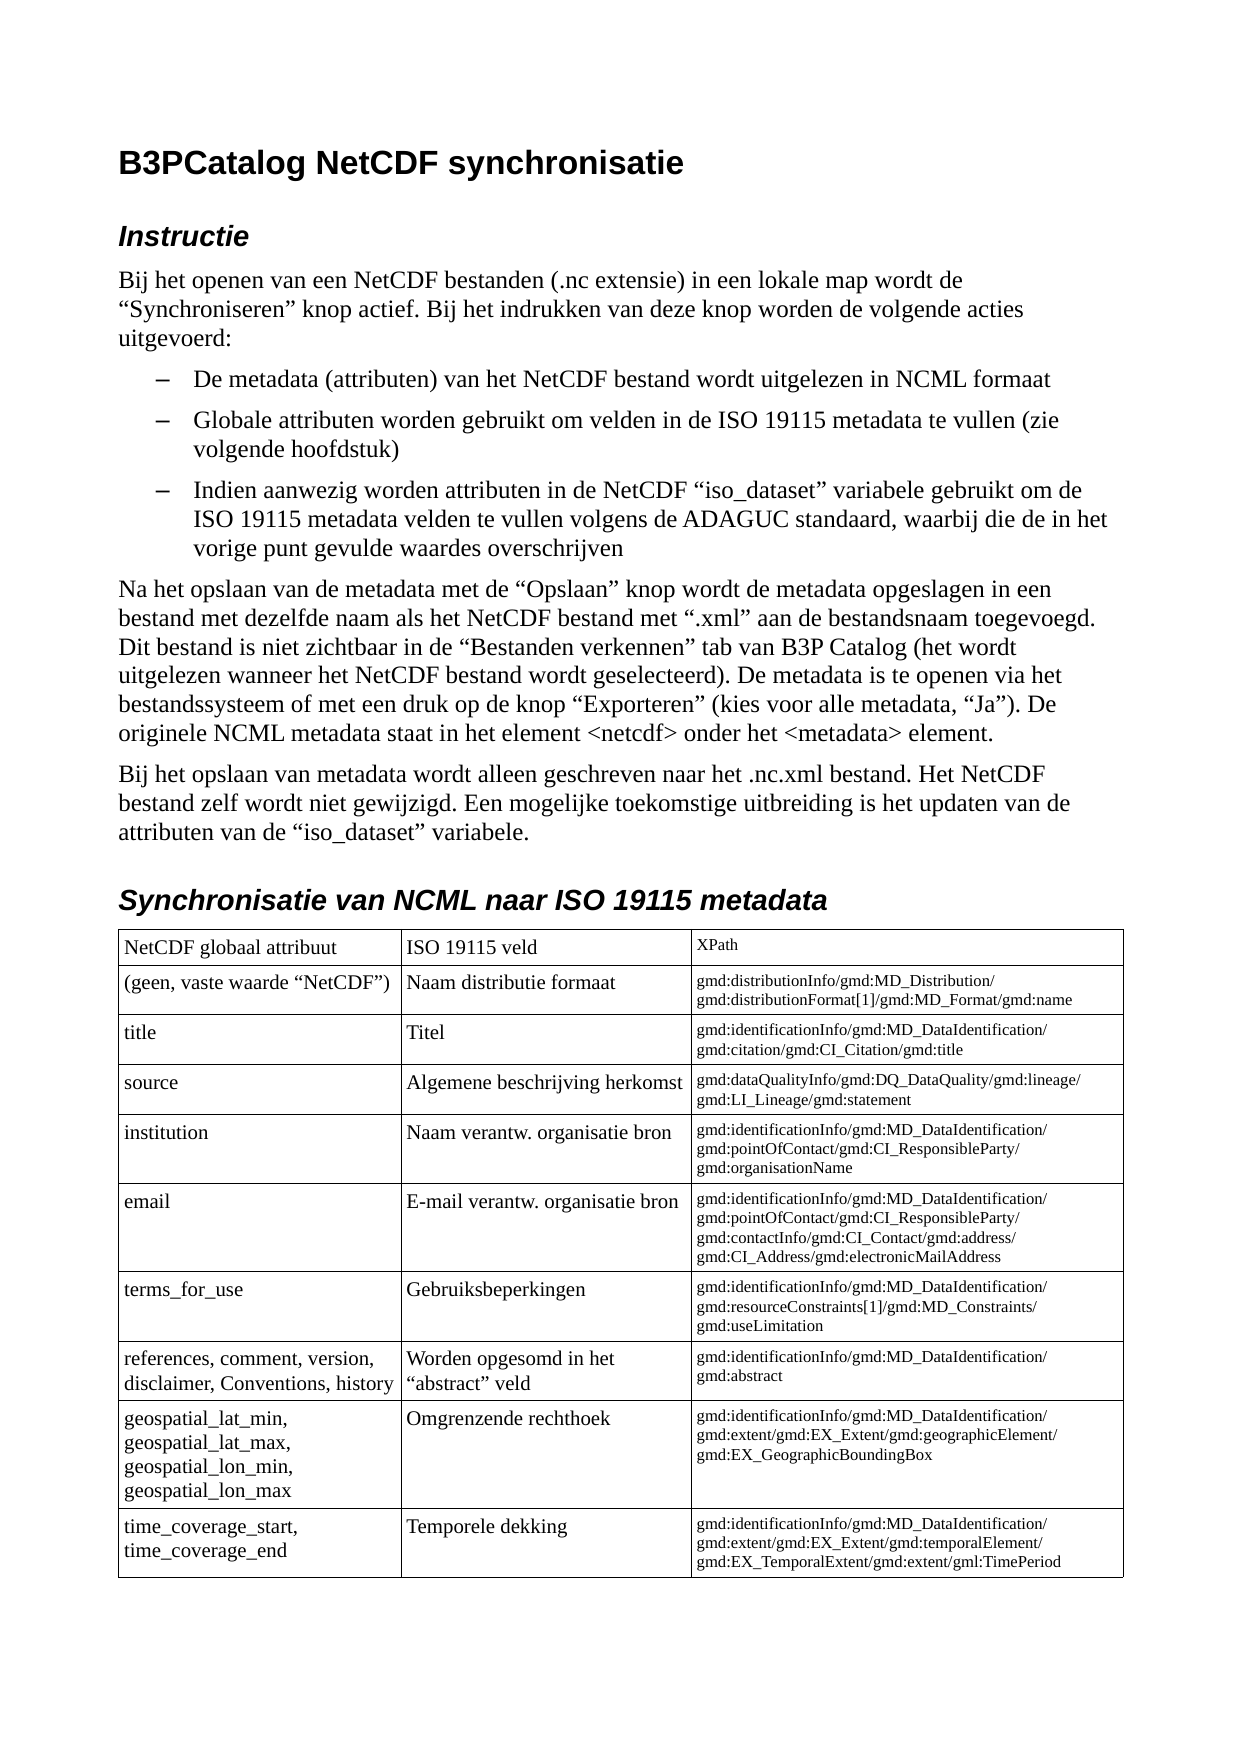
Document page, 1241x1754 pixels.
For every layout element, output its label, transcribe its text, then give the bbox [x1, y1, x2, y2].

table_cell gmd:identificationInfo/gmd:MD_DataIdentification/gmd:citation/gmd:CI_Citation/gmd:title [692, 1015, 1123, 1064]
table_cell E-mail verantw. organisatie bron [402, 1184, 691, 1271]
table_cell gmd:identificationInfo/gmd:MD_DataIdentification/gmd:pointOfContact/gmd:CI_ResponsibleParty/gmd:organisationName [692, 1115, 1123, 1183]
text Bij het opslaan van metadata wordt alleen geschreven naar het .nc.xml bestand. Het NetCDF bestand zelf wordt niet gewijzigd. Een mogelijke toekomstige uitbreiding is het updaten van de attributen van de “iso_dataset” variabele. [118, 759, 1122, 845]
table_cell title [119, 1015, 401, 1064]
table_cell gmd:dataQualityInfo/gmd:DQ_DataQuality/gmd:lineage/gmd:LI_Lineage/gmd:statement [692, 1065, 1123, 1114]
table_cell references, comment, version, disclaimer, Conventions, history [119, 1342, 401, 1400]
table_cell source [119, 1065, 401, 1114]
table_cell Titel [402, 1015, 691, 1064]
table_cell email [119, 1184, 401, 1271]
table_cell terms_for_use [119, 1272, 401, 1341]
table_cell time_coverage_start, time_coverage_end [119, 1509, 401, 1577]
table_header ISO 19115 veld [402, 930, 691, 964]
table_cell (geen, vaste waarde “NetCDF”) [119, 966, 401, 1014]
table_cell Naam verantw. organisatie bron [402, 1115, 691, 1183]
table_cell Omgrenzende rechthoek [402, 1401, 691, 1508]
table_cell institution [119, 1115, 401, 1183]
table_cell gmd:identificationInfo/gmd:MD_DataIdentification/gmd:pointOfContact/gmd:CI_ResponsibleParty/gmd:contactInfo/gmd:CI_Contact/gmd:address/gmd:CI_Address/gmd:electronicMailAddress [692, 1184, 1123, 1271]
table_cell Worden opgesomd in het “abstract” veld [402, 1342, 691, 1400]
table_header NetCDF globaal attribuut [119, 930, 401, 964]
list De metadata (attributen) van het NetCDF bestand wordt uitgelezen in NCML formaat [156, 364, 1122, 393]
subtitle Synchronisatie van NCML naar ISO 19115 metadata [118, 883, 1122, 916]
text Bij het openen van een NetCDF bestanden (.nc extensie) in een lokale map wordt de “Synchroniseren” knop actief. Bij het indrukken van deze knop worden de volgende acties uitgevoerd: [118, 265, 1122, 352]
table_cell Naam distributie formaat [402, 966, 691, 1014]
table_cell gmd:identificationInfo/gmd:MD_DataIdentification/gmd:abstract [692, 1342, 1123, 1400]
list Globale attributen worden gebruikt om velden in de ISO 19115 metadata te vullen (zie volgende hoofdstuk) [156, 405, 1122, 463]
table_cell Algemene beschrijving herkomst [402, 1065, 691, 1114]
table_cell gmd:identificationInfo/gmd:MD_DataIdentification/gmd:resourceConstraints[1]/gmd:MD_Constraints/gmd:useLimitation [692, 1272, 1123, 1341]
subtitle B3PCatalog NetCDF synchronisatie [118, 143, 1122, 182]
table_cell gmd:identificationInfo/gmd:MD_DataIdentification/gmd:extent/gmd:EX_Extent/gmd:geographicElement/gmd:EX_GeographicBoundingBox [692, 1401, 1123, 1508]
subtitle Instructie [118, 219, 1122, 253]
table_cell gmd:identificationInfo/gmd:MD_DataIdentification/gmd:extent/gmd:EX_Extent/gmd:temporalElement/gmd:EX_TemporalExtent/gmd:extent/gml:TimePeriod [692, 1509, 1123, 1577]
table_cell Temporele dekking [402, 1509, 691, 1577]
table_cell gmd:distributionInfo/gmd:MD_Distribution/gmd:distributionFormat[1]/gmd:MD_Format/gmd:name [692, 966, 1123, 1014]
table_cell geospatial_lat_min, geospatial_lat_max, geospatial_lon_min, geospatial_lon_max [119, 1401, 401, 1508]
list Indien aanwezig worden attributen in de NetCDF “iso_dataset” variabele gebruikt om de ISO 19115 metadata velden te vullen volgens de ADAGUC standaard, waarbij die de in het vorige punt gevulde waardes overschrijven [156, 475, 1122, 562]
table_cell Gebruiksbeperkingen [402, 1272, 691, 1341]
table_header XPath [692, 930, 1123, 964]
text Na het opslaan van de metadata met de “Opslaan” knop wordt de metadata opgeslagen in een bestand met dezelfde naam als het NetCDF bestand met “.xml” aan de bestandsnaam toegevoegd. Dit bestand is niet zichtbaar in de “Bestanden verkennen” tab van B3P Catalog (het wordt uitgelezen wanneer het NetCDF bestand wordt geselecteerd). De metadata is te openen via het bestandssysteem of met een druk op de knop “Exporteren” (kies voor alle metadata, “Ja”). De originele NCML metadata staat in het element <netcdf> onder het <metadata> element. [118, 574, 1122, 747]
